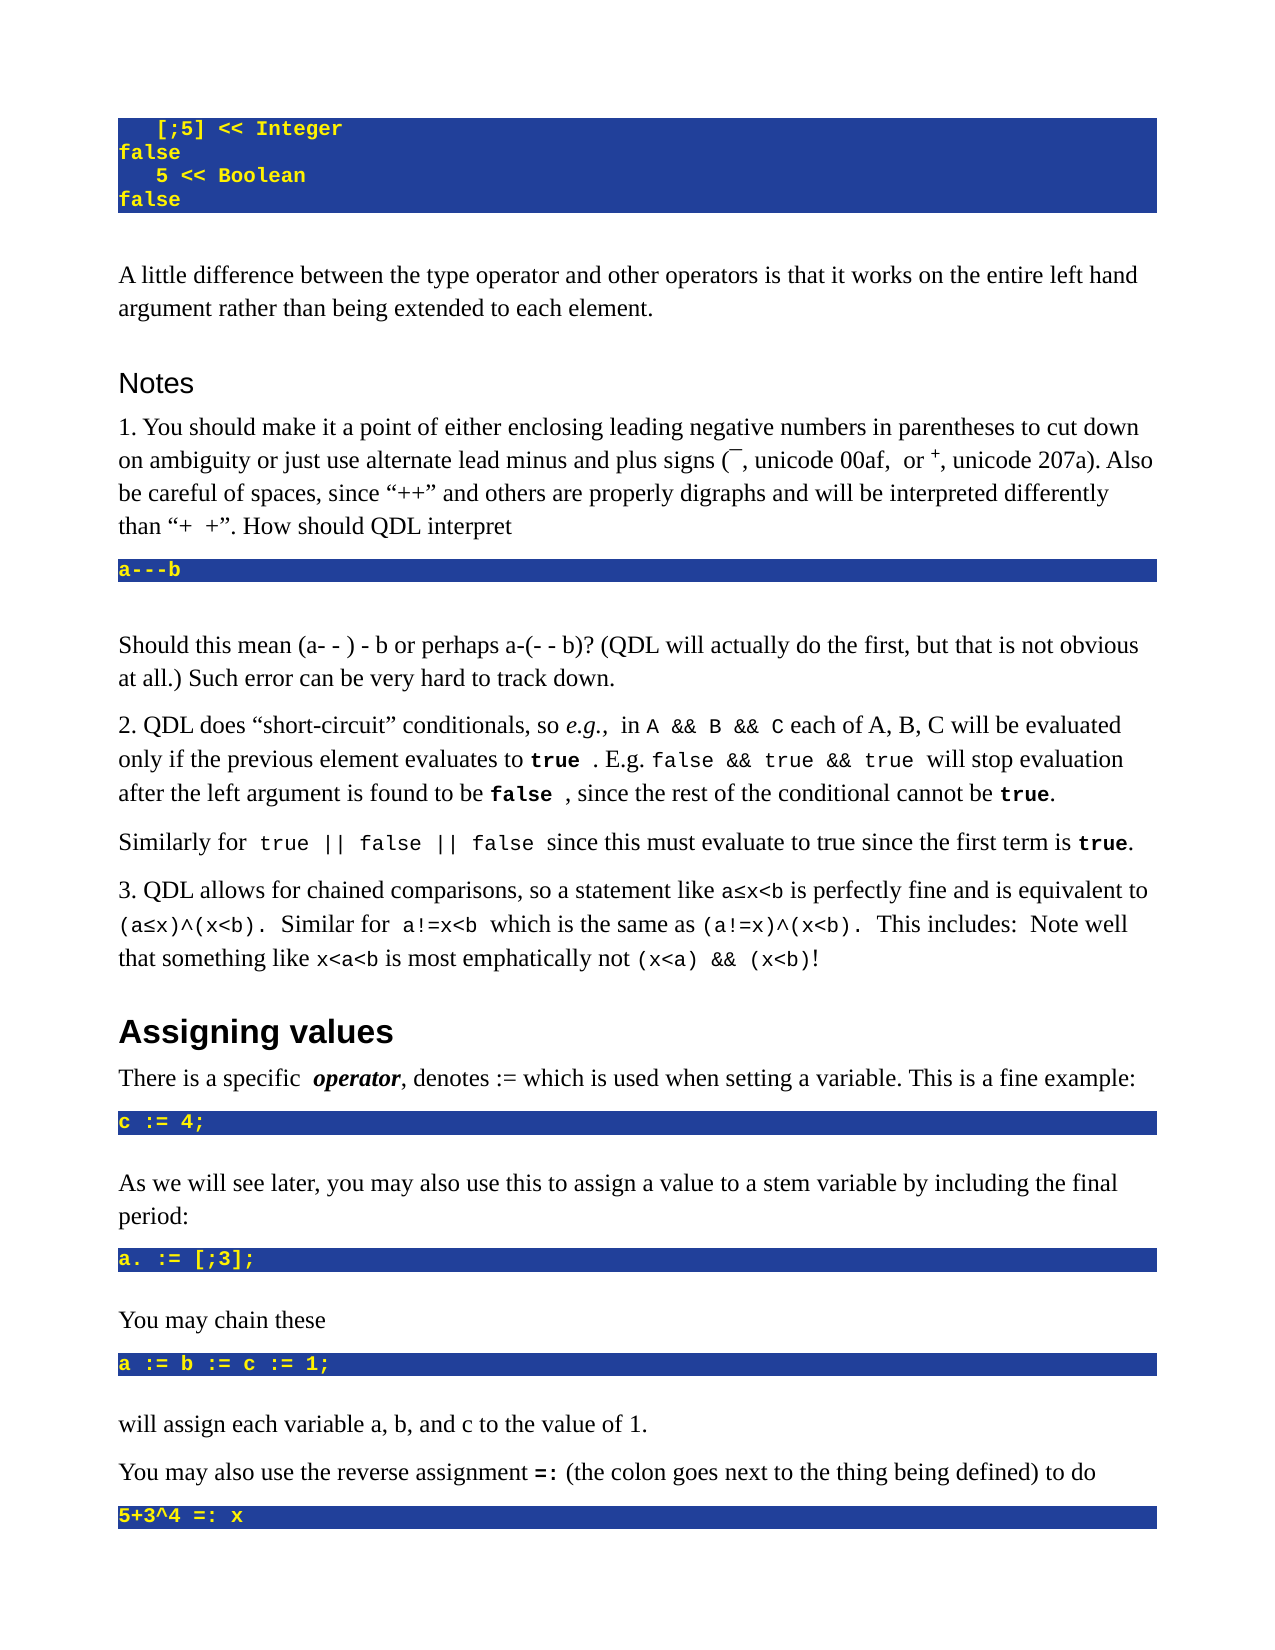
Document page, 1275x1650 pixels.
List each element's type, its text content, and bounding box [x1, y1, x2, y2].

subtitle Assigning values [118, 1012, 1157, 1051]
text A little difference between the type operator and other operators is that it works on the entire left hand argument rather than being extended to each element. [118, 260, 1157, 322]
text will assign each variable a, b, and c to the value of 1. [118, 1376, 1157, 1438]
text 3. QDL allows for chained comparisons, so a statement like a≤x<b is perfectly fine and is equivalent to (a≤x)∧(x<b). Similar for a!=x<b which is the same as (a!=x)∧(x<b). This includes: Note well that something like x<a<b is most emphatically not (x<a) && (x<b)! [118, 875, 1157, 973]
text 5+3^4 =: x [118, 1506, 1157, 1529]
text a. := [;3]; [118, 1248, 1157, 1272]
subtitle Notes [118, 366, 1157, 399]
text There is a specific operator, denotes := which is used when setting a variable. This is a fine example: [118, 1063, 1157, 1092]
text a---b [118, 559, 1157, 582]
text 2. QDL does “short-circuit” conditionals, so e.g., in A && B && C each of A, B, C will be evaluated only if the previous element evaluates to true . E.g. false && true && true will stop evaluation after the left argument is found to be false , since the rest of the conditional cannot be true. [118, 711, 1157, 808]
text 5 << Boolean [118, 165, 1157, 189]
text You may also use the reverse assignment =: (the colon goes next to the thing being defined) to do [118, 1457, 1157, 1487]
text As we will see later, you may also use this to assign a value to a stem variable by including the final period: [118, 1135, 1157, 1229]
text 1. You should make it a point of either enclosing leading negative numbers in parentheses to cut down on ambiguity or just use alternate lead minus and plus signs (¯, unicode 00af, or ⁺, unicode 207a). Also be careful of spaces, since “++” and others are properly digraphs and will be interpreted differently than “+ +”. How should QDL interpret [118, 412, 1157, 540]
text false [118, 189, 1157, 213]
text [;5] << Integer [118, 118, 1157, 142]
text You may chain these [118, 1272, 1157, 1334]
text Similarly for true || false || false since this must evaluate to true since the first term is true. [118, 827, 1157, 856]
text a := b := c := 1; [118, 1353, 1157, 1376]
text false [118, 142, 1157, 165]
text c := 4; [118, 1111, 1157, 1135]
text Should this mean (a- - ) - b or perhaps a-(- - b)? (QDL will actually do the first, but that is not obvious at all.) Such error can be very hard to track down. [118, 630, 1157, 692]
